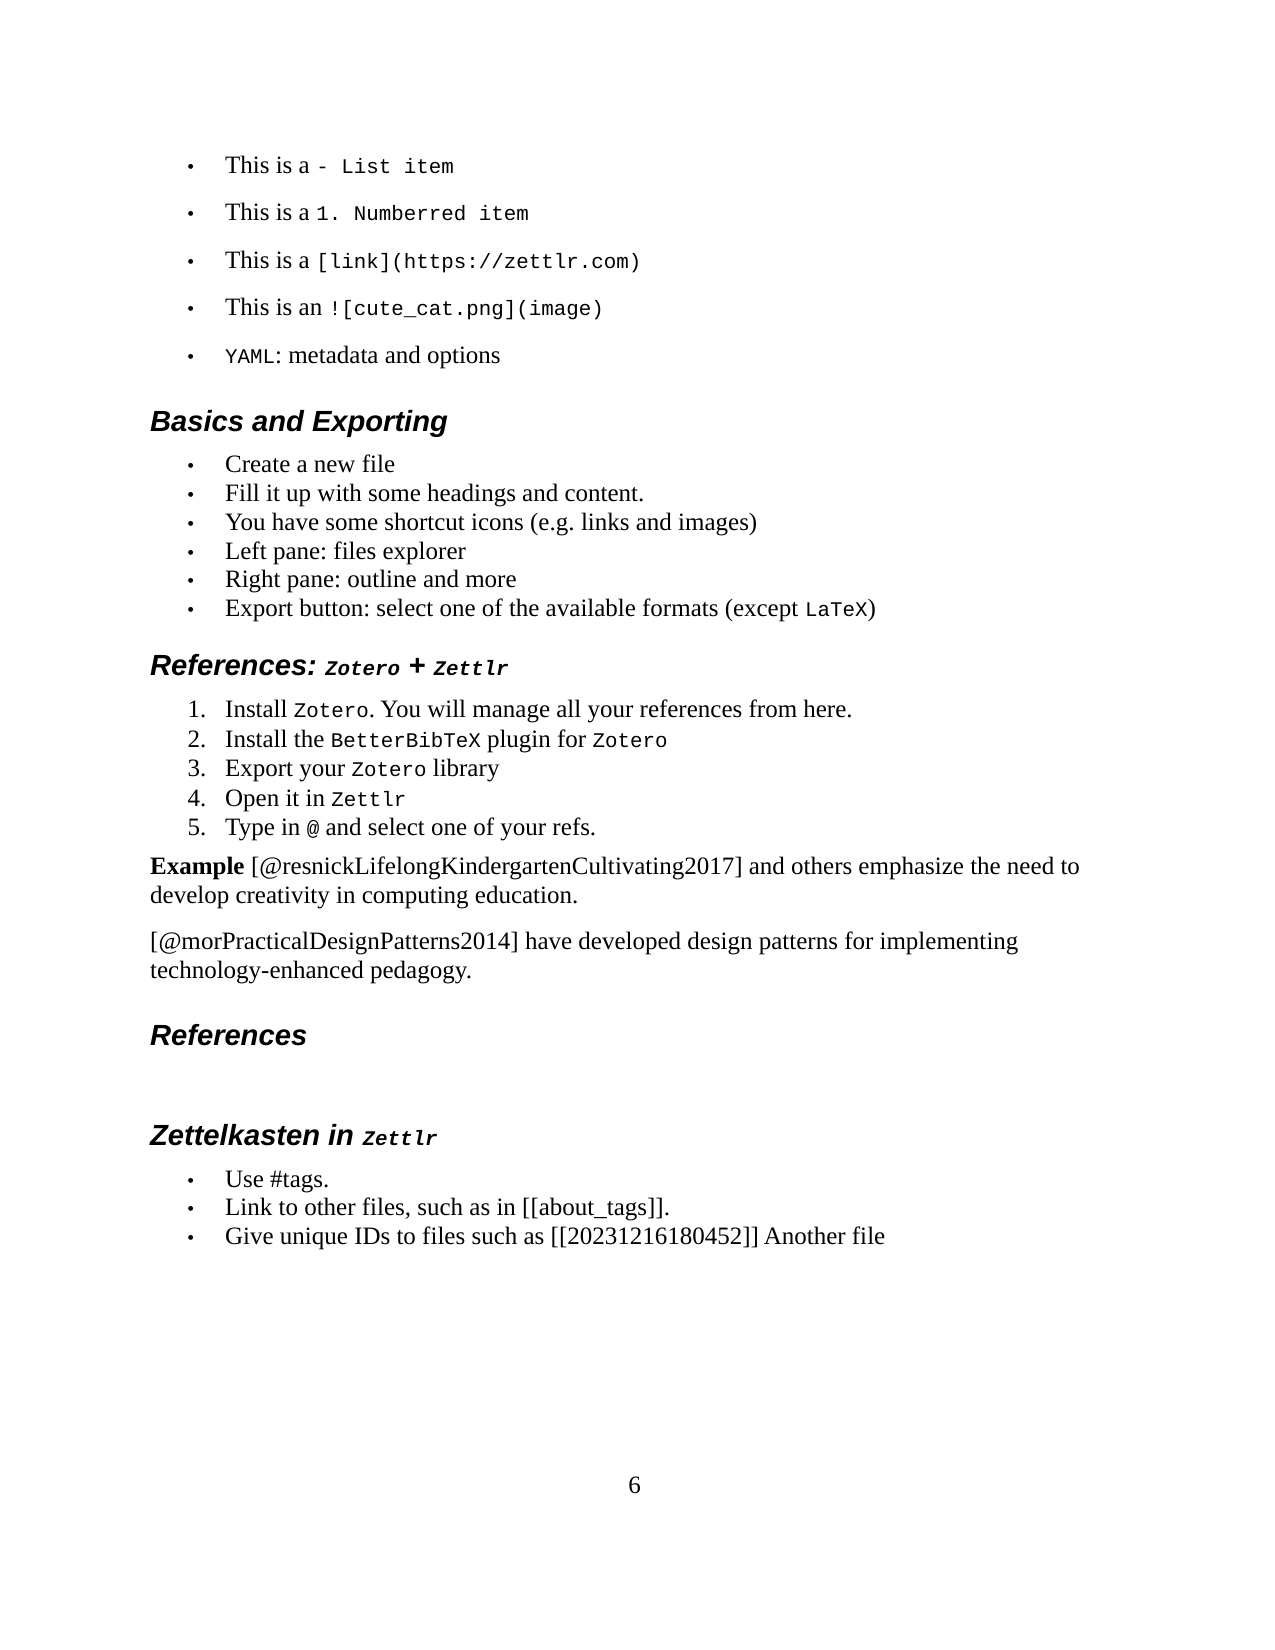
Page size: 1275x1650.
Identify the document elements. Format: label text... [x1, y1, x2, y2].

list Right pane: outline and more [187, 564, 1125, 593]
list Open it in Zettlr [187, 783, 1125, 812]
text [@morPracticalDesignPatterns2014] have developed design patterns for implementing technology-enhanced pedagogy. [150, 926, 1125, 984]
list YAML: metadata and options [187, 340, 1125, 369]
list Give unique IDs to files such as [[20231216180452]] Another file [187, 1221, 1125, 1250]
subtitle Zettelkasten in Zettlr [150, 1118, 1125, 1151]
list This is a - List item [187, 150, 1125, 179]
text Example [@resnickLifelongKindergartenCultivating2017] and others emphasize the need to develop creativity in computing education. [150, 851, 1125, 908]
list Install Zotero. You will manage all your references from here. [187, 694, 1125, 724]
list You have some shortcut icons (e.g. links and images) [187, 507, 1125, 536]
list Export your Zotero library [187, 753, 1125, 783]
list Link to other files, such as in [[about_tags]]. [187, 1192, 1125, 1221]
list Create a new file [187, 449, 1125, 478]
list Fill it up with some headings and content. [187, 478, 1125, 507]
list Left pane: files explorer [187, 536, 1125, 564]
subtitle Basics and Exporting [150, 403, 1125, 437]
list Export button: select one of the available formats (except LaTeX) [187, 593, 1125, 623]
subtitle References [150, 1018, 1125, 1051]
list Install the BetterBibTeX plugin for Zotero [187, 724, 1125, 753]
list Use #tags. [187, 1164, 1125, 1192]
list This is a [link](https://zettlr.com) [187, 245, 1125, 274]
list Type in @ and select one of your refs. [187, 812, 1125, 842]
subtitle References: Zotero + Zettlr [150, 648, 1125, 682]
list This is an ![cute_cat.png](image) [187, 292, 1125, 322]
list This is a 1. Numberred item [187, 197, 1125, 227]
